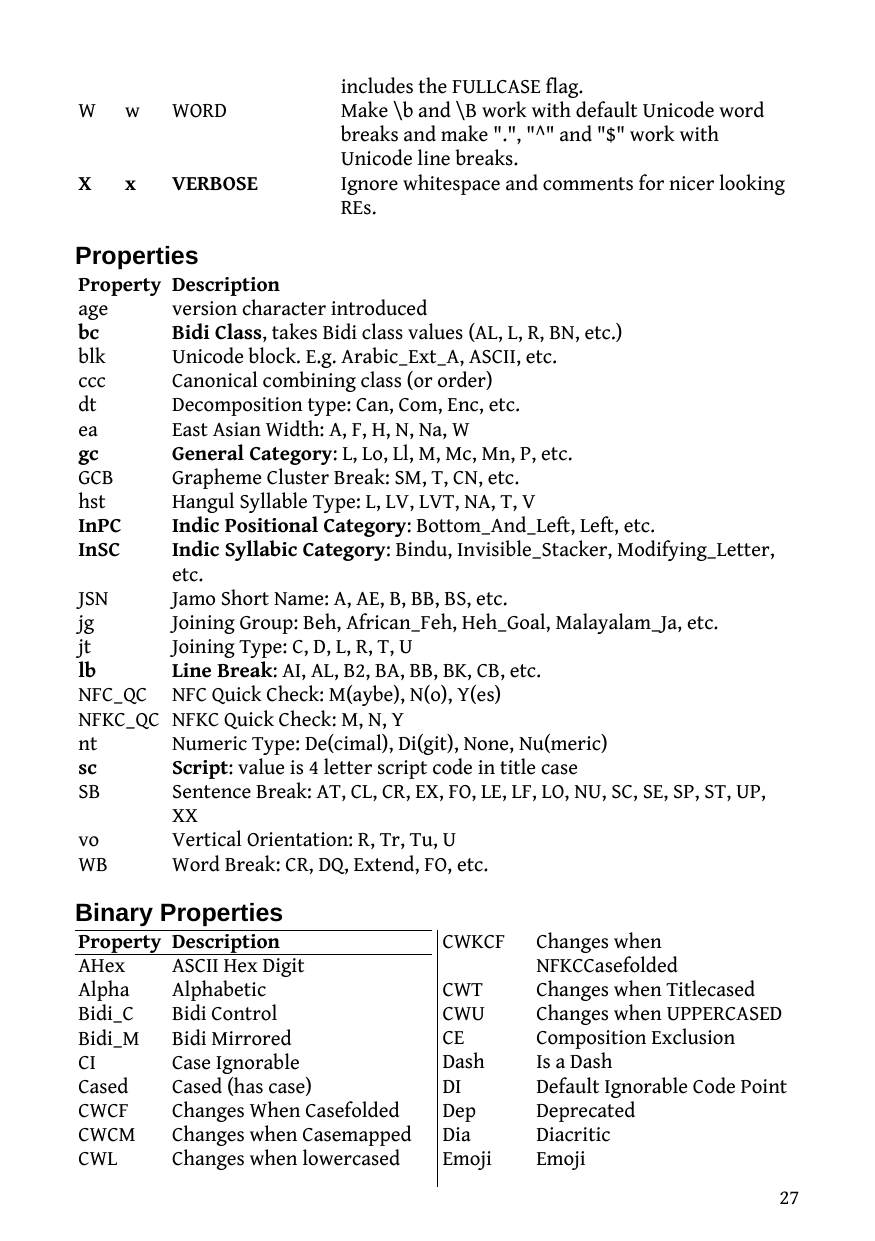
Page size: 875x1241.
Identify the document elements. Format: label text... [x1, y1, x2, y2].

table_cell version character introduced [169, 297, 788, 321]
table_cell VERBOSE [169, 172, 337, 220]
table_cell CE [439, 1026, 533, 1051]
table_cell Jamo Short Name: A, AE, B, BB, BS, etc. [169, 587, 788, 611]
table_cell NFKC_QC [75, 708, 169, 732]
table_cell Vertical Orientation: R, Tr, Tu, U [169, 829, 788, 853]
subtitle Properties [75, 241, 799, 269]
table_cell sc [75, 756, 169, 780]
table_cell X [75, 172, 122, 220]
table_cell bc [75, 321, 169, 345]
table_cell Word Break: CR, DQ, Extend, FO, etc. [169, 853, 788, 877]
table_cell Bidi Mirrored [169, 1027, 432, 1051]
table_cell vo [75, 829, 169, 853]
table_cell WORD [169, 99, 337, 172]
table_cell DI [439, 1075, 533, 1099]
table_cell Bidi_M [75, 1027, 169, 1051]
table_cell Diacritic [533, 1123, 796, 1147]
table_cell Line Break: AI, AL, B2, BA, BB, BK, CB, etc. [169, 660, 788, 684]
table_cell Ignore whitespace and comments for nicer looking REs. [338, 172, 796, 220]
table_cell East Asian Width: A, F, H, N, Na, W [169, 418, 788, 442]
table_cell [75, 75, 122, 99]
table_cell Alphabetic [169, 978, 432, 1002]
table_cell Indic Positional Category: Bottom_And_Left, Left, etc. [169, 515, 788, 539]
table_cell CI [75, 1051, 169, 1075]
table_cell CWKCF [439, 930, 533, 978]
table_cell AHex [75, 955, 169, 978]
table_cell w [122, 99, 169, 172]
table_cell x [122, 172, 169, 220]
table_cell NFC_QC [75, 684, 169, 708]
table_cell nt [75, 732, 169, 756]
table_cell gc [75, 442, 169, 466]
table_cell Indic Syllabic Category: Bindu, Invisible_Stacker, Modifying_Letter, etc. [169, 539, 788, 587]
table_cell Alpha [75, 978, 169, 1002]
table_cell Composition Exclusion [533, 1026, 796, 1051]
table_cell WB [75, 853, 169, 877]
table_cell Cased (has case) [169, 1075, 432, 1099]
table_cell jt [75, 635, 169, 659]
table_cell CWCF [75, 1099, 169, 1123]
table_cell CWL [75, 1148, 169, 1172]
table_cell ea [75, 418, 169, 442]
table_cell Changes when UPPERCASED [533, 1002, 796, 1026]
table_cell Make \b and \B work with default Unicode word breaks and make ".", "^" and "$" work with Unicode line breaks. [338, 99, 796, 172]
table_cell Bidi Class, takes Bidi class values (AL, L, R, BN, etc.) [169, 321, 788, 345]
table_cell Changes when Titlecased [533, 978, 796, 1002]
table_cell Sentence Break: AT, CL, CR, EX, FO, LE, LF, LO, NU, SC, SE, SP, ST, UP, XX [169, 780, 788, 829]
table_cell CWT [439, 978, 533, 1002]
table_cell InPC [75, 515, 169, 539]
table_cell GCB [75, 466, 169, 490]
table_cell Decomposition type: Can, Com, Enc, etc. [169, 394, 788, 418]
table_cell Changes when lowercased [169, 1148, 432, 1172]
table_cell ASCII Hex Digit [169, 955, 432, 978]
table_cell Default Ignorable Code Point [533, 1075, 796, 1099]
table_cell SB [75, 780, 169, 829]
table_cell Deprecated [533, 1099, 796, 1123]
table_cell Grapheme Cluster Break: SM, T, CN, etc. [169, 466, 788, 490]
table_cell Dash [439, 1051, 533, 1075]
table_cell Changes When Casefolded [169, 1099, 432, 1123]
table_cell Bidi_C [75, 1003, 169, 1027]
table_cell InSC [75, 539, 169, 587]
table_cell Cased [75, 1075, 169, 1099]
table_cell Bidi Control [169, 1003, 432, 1027]
table_cell Emoji [439, 1147, 533, 1171]
table_cell Emoji [533, 1147, 796, 1171]
table_cell CWCM [75, 1123, 169, 1147]
table_cell JSN [75, 587, 169, 611]
table_cell age [75, 297, 169, 321]
table_cell Dia [439, 1123, 533, 1147]
table_cell Script: value is 4 letter script code in title case [169, 756, 788, 780]
table_cell Case Ignorable [169, 1051, 432, 1075]
table_header Property [75, 931, 169, 954]
table_cell W [75, 99, 122, 172]
table_header Description [169, 931, 432, 954]
table_cell NFC Quick Check: M(aybe), N(o), Y(es) [169, 684, 788, 708]
table_cell [122, 75, 169, 99]
table_cell Hangul Syllable Type: L, LV, LVT, NA, T, V [169, 490, 788, 514]
table_cell hst [75, 490, 169, 514]
table_header Property [75, 273, 169, 297]
table_cell Canonical combining class (or order) [169, 370, 788, 394]
table_cell jg [75, 611, 169, 635]
table_cell Unicode block. E.g. Arabic_Ext_A, ASCII, etc. [169, 345, 788, 369]
table_cell Joining Type: C, D, L, R, T, U [169, 635, 788, 659]
table_cell General Category: L, Lo, Ll, M, Mc, Mn, P, etc. [169, 442, 788, 466]
table_cell includes the FULLCASE flag. [338, 75, 796, 99]
table_cell blk [75, 345, 169, 369]
table_cell Dep [439, 1099, 533, 1123]
subtitle Binary Properties [75, 898, 799, 927]
table_cell lb [75, 660, 169, 684]
table_cell CWU [439, 1002, 533, 1026]
table_header Description [169, 273, 788, 297]
table_cell Joining Group: Beh, African_Feh, Heh_Goal, Malayalam_Ja, etc. [169, 611, 788, 635]
table_cell Changes when NFKCCasefolded [533, 930, 796, 978]
table_cell Numeric Type: De(cimal), Di(git), None, Nu(meric) [169, 732, 788, 756]
table_cell Changes when Casemapped [169, 1123, 432, 1147]
table_cell [169, 75, 337, 99]
table_cell Is a Dash [533, 1051, 796, 1075]
table_cell dt [75, 394, 169, 418]
table_cell ccc [75, 370, 169, 394]
table_cell NFKC Quick Check: M, N, Y [169, 708, 788, 732]
